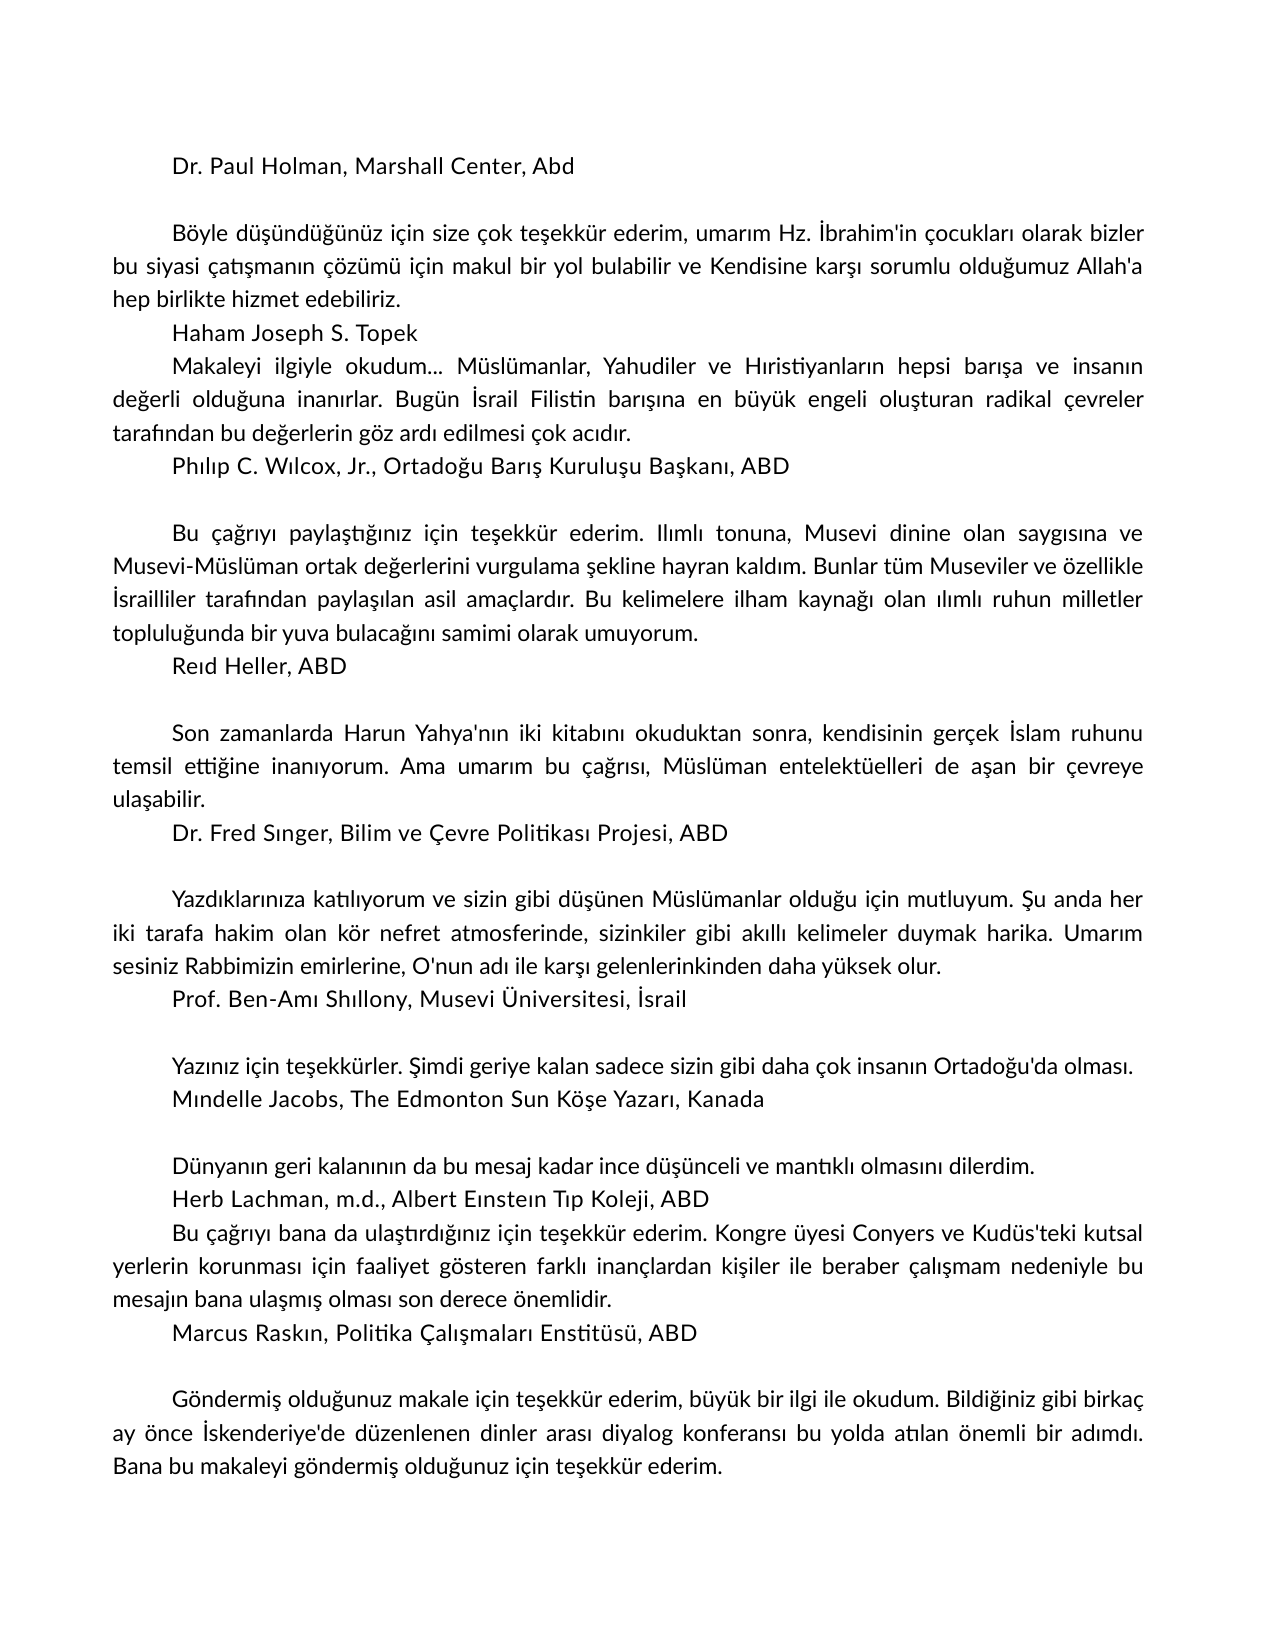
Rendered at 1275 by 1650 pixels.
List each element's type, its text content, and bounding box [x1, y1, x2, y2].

text Bu çağrıyı bana da ulaştırdığınız için teşekkür ederim. Kongre üyesi Conyers ve Kudüs'teki kutsal yerlerin korunması için faaliyet gösteren farklı inançlardan kişiler ile beraber çalışmam nedeniyle bu mesajın bana ulaşmış olması son derece önemlidir. [112, 1214, 1145, 1314]
text Böyle düşündüğünüz için size çok teşekkür ederim, umarım Hz. İbrahim'in çocukları olarak bizler bu siyasi çatışmanın çözümü için makul bir yol bulabilir ve Kendisine karşı sorumlu olduğumuz Allah'a hep birlikte hizmet edebiliriz. [112, 214, 1145, 314]
text Göndermiş olduğunuz makale için teşekkür ederim, büyük bir ilgi ile okudum. Bildiğiniz gibi birkaç ay önce İskenderiye'de düzenlenen dinler arası diyalog konferansı bu yolda atılan önemli bir adımdı. Bana bu makaleyi göndermiş olduğunuz için teşekkür ederim. [112, 1381, 1145, 1481]
text Phılıp C. Wılcox, Jr., Ortadoğu Barış Kuruluşu Başkanı, ABD [112, 448, 1145, 481]
text Dr. Fred Sınger, Bilim ve Çevre Politikası Projesi, ABD [112, 814, 1145, 848]
text Dr. Paul Holman, Marshall Center, Abd [112, 148, 1145, 181]
text Makaleyi ilgiyle okudum... Müslümanlar, Yahudiler ve Hıristiyanların hepsi barışa ve insanın değerli olduğuna inanırlar. Bugün İsrail Filistin barışına en büyük engeli oluşturan radikal çevreler tarafından bu değerlerin göz ardı edilmesi çok acıdır. [112, 348, 1145, 448]
text Yazınız için teşekkürler. Şimdi geriye kalan sadece sizin gibi daha çok insanın Ortadoğu'da olması. [112, 1048, 1145, 1081]
text Dünyanın geri kalanının da bu mesaj kadar ince düşünceli ve mantıklı olmasını dilerdim. [112, 1148, 1145, 1181]
text Bu çağrıyı paylaştığınız için teşekkür ederim. Ilımlı tonuna, Musevi dinine olan saygısına ve Musevi-Müslüman ortak değerlerini vurgulama şekline hayran kaldım. Bunlar tüm Museviler ve özellikle İsrailliler tarafından paylaşılan asil amaçlardır. Bu kelimelere ilham kaynağı olan ılımlı ruhun milletler topluluğunda bir yuva bulacağını samimi olarak umuyorum. [112, 514, 1145, 648]
text Reıd Heller, ABD [112, 648, 1145, 681]
text Mındelle Jacobs, The Edmonton Sun Köşe Yazarı, Kanada [112, 1081, 1145, 1114]
text Prof. Ben-Amı Shıllony, Musevi Üniversitesi, İsrail [112, 981, 1145, 1014]
text Herb Lachman, m.d., Albert Eınsteın Tıp Koleji, ABD [112, 1181, 1145, 1214]
text Marcus Raskın, Politika Çalışmaları Enstitüsü, ABD [112, 1314, 1145, 1348]
text Haham Joseph S. Topek [112, 314, 1145, 348]
text Son zamanlarda Harun Yahya'nın iki kitabını okuduktan sonra, kendisinin gerçek İslam ruhunu temsil ettiğine inanıyorum. Ama umarım bu çağrısı, Müslüman entelektüelleri de aşan bir çevreye ulaşabilir. [112, 714, 1145, 814]
text Yazdıklarınıza katılıyorum ve sizin gibi düşünen Müslümanlar olduğu için mutluyum. Şu anda her iki tarafa hakim olan kör nefret atmosferinde, sizinkiler gibi akıllı kelimeler duymak harika. Umarım sesiniz Rabbimizin emirlerine, O'nun adı ile karşı gelenlerinkinden daha yüksek olur. [112, 881, 1145, 981]
